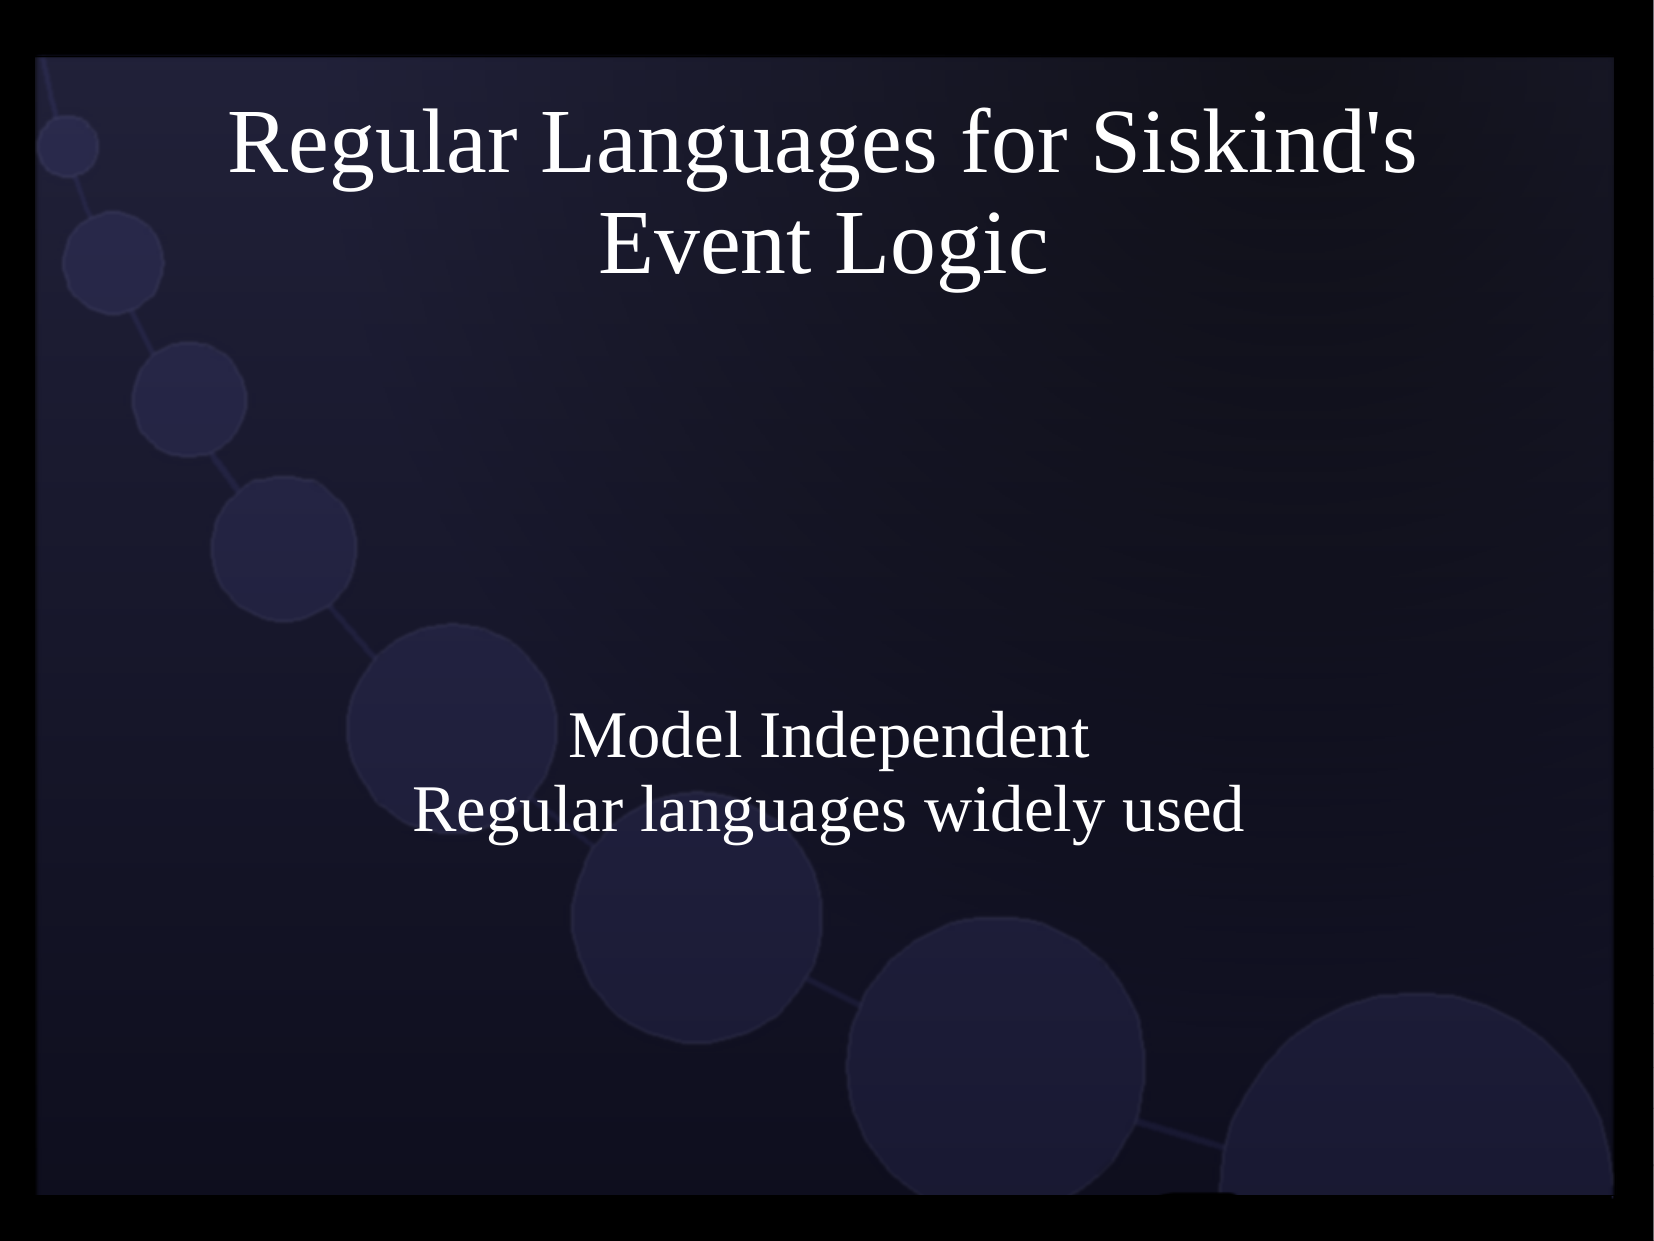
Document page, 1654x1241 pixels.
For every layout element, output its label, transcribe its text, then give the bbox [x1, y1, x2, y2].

subtitle Model Independent Regular languages widely used [123, 381, 1536, 1163]
picture [0, 0, 1654, 1241]
title Regular Languages for Siskind's Event Logic [118, 85, 1531, 300]
